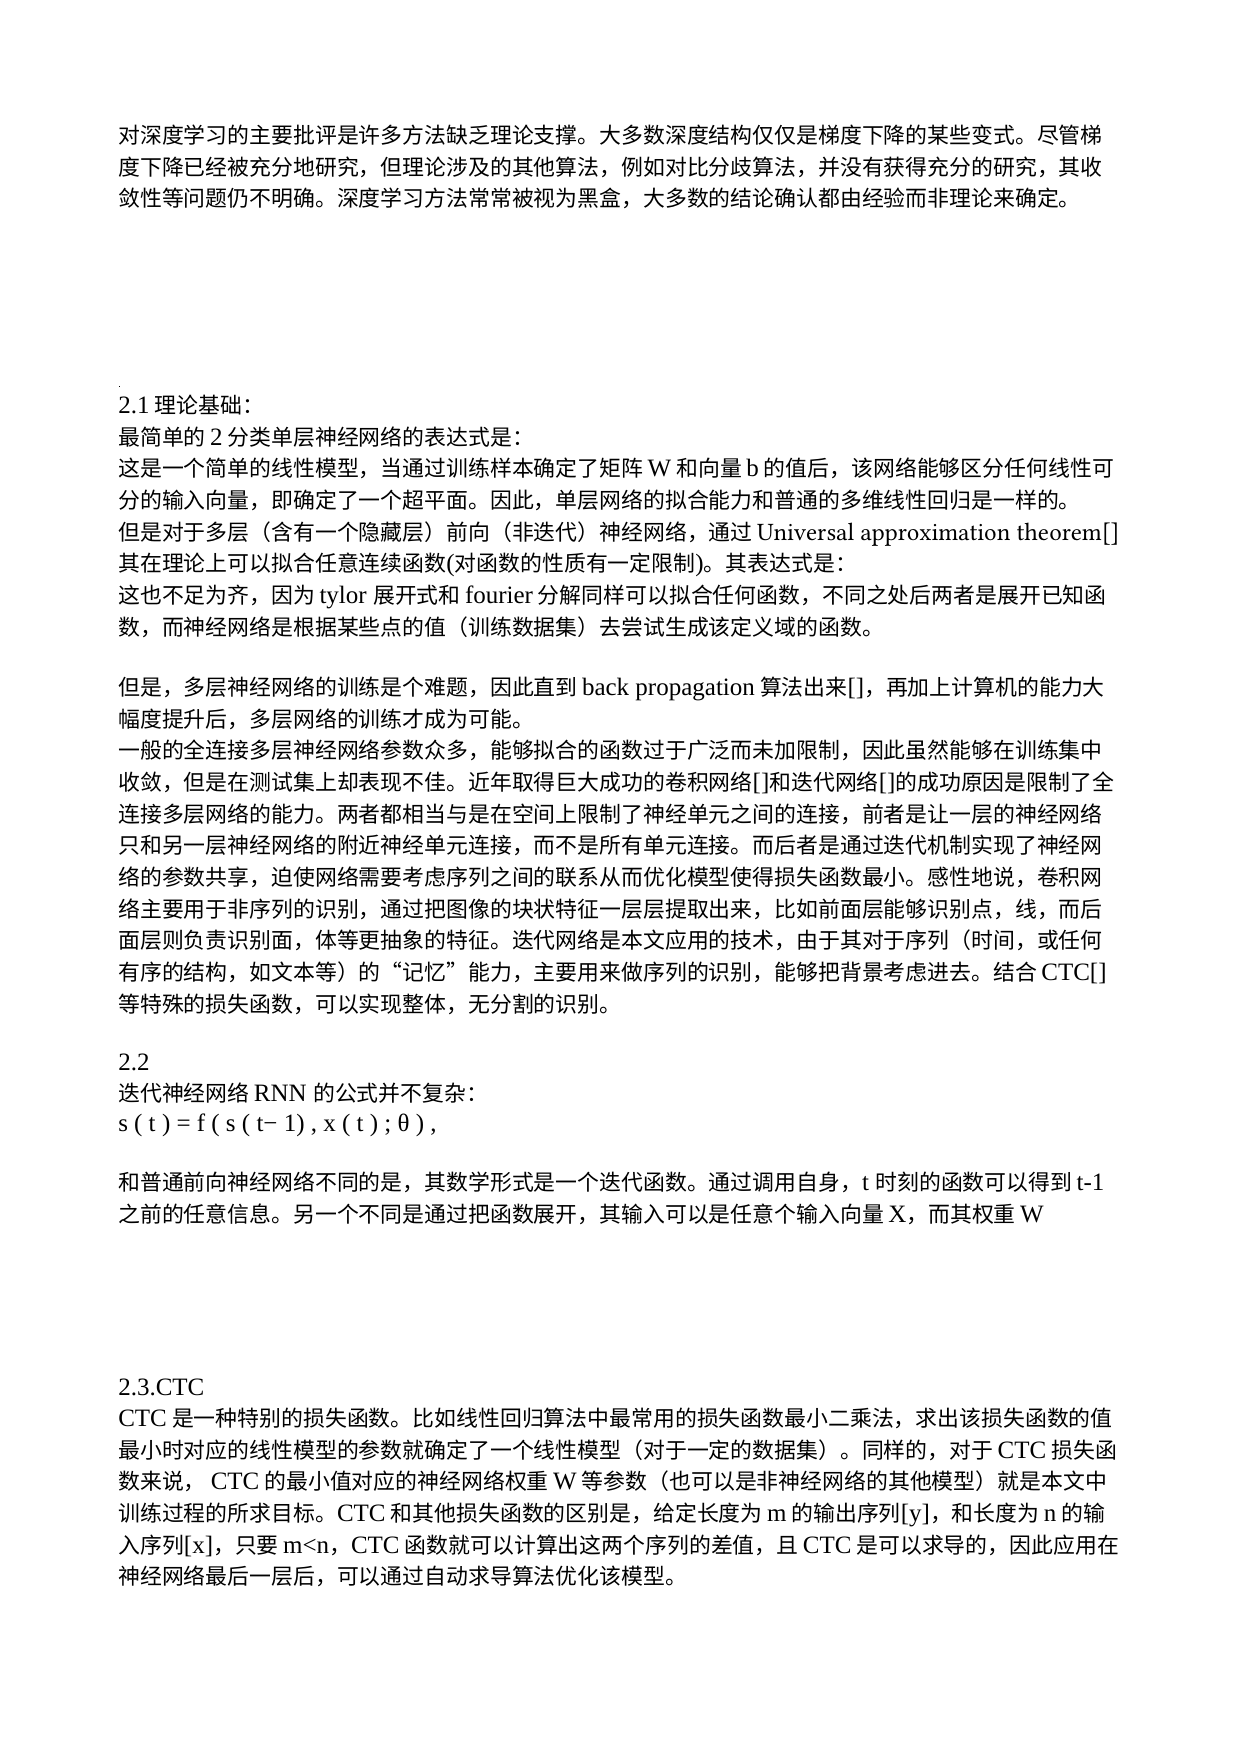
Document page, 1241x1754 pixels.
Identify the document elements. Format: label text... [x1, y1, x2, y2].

text 2.3.CTC [118, 1372, 1122, 1401]
text 但是对于多层（含有一个隐藏层）前向（非迭代）神经网络，通过Universal approximation theorem[]其在理论上可以拟合任意连续函数(对函数的性质有一定限制)。其表达式是： [118, 515, 1122, 578]
text 2.2 [118, 1047, 1122, 1076]
text 一般的全连接多层神经网络参数众多，能够拟合的函数过于广泛而未加限制，因此虽然能够在训练集中收敛，但是在测试集上却表现不佳。近年取得巨大成功的卷积网络[]和迭代网络[]的成功原因是限制了全连接多层网络的能力。两者都相当与是在空间上限制了神经单元之间的连接，前者是让一层的神经网络只和另一层神经网络的附近神经单元连接，而不是所有单元连接。而后者是通过迭代机制实现了神经网络的参数共享，迫使网络需要考虑序列之间的联系从而优化模型使得损失函数最小。感性地说，卷积网络主要用于非序列的识别，通过把图像的块状特征一层层提取出来，比如前面层能够识别点，线，而后面层则负责识别面，体等更抽象的特征。迭代网络是本文应用的技术，由于其对于序列（时间，或任何有序的结构，如文本等）的“记忆”能力，主要用来做序列的识别，能够把背景考虑进去。结合CTC[]等特殊的损失函数，可以实现整体，无分割的识别。 [118, 733, 1122, 1018]
text 这也不足为齐，因为tylor 展开式和fourier分解同样可以拟合任何函数，不同之处后两者是展开已知函数，而神经网络是根据某些点的值（训练数据集）去尝试生成该定义域的函数。 [118, 578, 1122, 641]
text 最简单的2分类单层神经网络的表达式是： [118, 420, 1122, 451]
text s ( t ) = f ( s ( t− 1) , x ( t ) ; θ ) , [118, 1108, 1122, 1136]
text 2.1理论基础： [118, 388, 1122, 420]
text 对深度学习的主要批评是许多方法缺乏理论支撑。大多数深度结构仅仅是梯度下降的某些变式。尽管梯度下降已经被充分地研究，但理论涉及的其他算法，例如对比分歧算法，并没有获得充分的研究，其收敛性等问题仍不明确。深度学习方法常常被视为黑盒，大多数的结论确认都由经验而非理论来确定。 [118, 118, 1122, 213]
text 迭代神经网络RNN 的公式并不复杂： [118, 1076, 1122, 1108]
text CTC是一种特别的损失函数。比如线性回归算法中最常用的损失函数最小二乘法，求出该损失函数的值最小时对应的线性模型的参数就确定了一个线性模型（对于一定的数据集）。同样的，对于CTC损失函数来说， CTC的最小值对应的神经网络权重W等参数（也可以是非神经网络的其他模型）就是本文中训练过程的所求目标。CTC和其他损失函数的区别是，给定长度为m的输出序列[y]，和长度为n的输入序列[x]，只要m<n，CTC函数就可以计算出这两个序列的差值，且CTC是可以求导的，因此应用在神经网络最后一层后，可以通过自动求导算法优化该模型。 [118, 1401, 1122, 1591]
text 和普通前向神经网络不同的是，其数学形式是一个迭代函数。通过调用自身，t 时刻的函数可以得到t-1之前的任意信息。另一个不同是通过把函数展开，其输入可以是任意个输入向量X，而其权重W [118, 1165, 1122, 1228]
text 但是，多层神经网络的训练是个难题，因此直到back propagation算法出来[]，再加上计算机的能力大幅度提升后，多层网络的训练才成为可能。 [118, 670, 1122, 733]
text 这是一个简单的线性模型，当通过训练样本确定了矩阵W和向量b的值后，该网络能够区分任何线性可分的输入向量，即确定了一个超平面。因此，单层网络的拟合能力和普通的多维线性回归是一样的。 [118, 451, 1122, 515]
